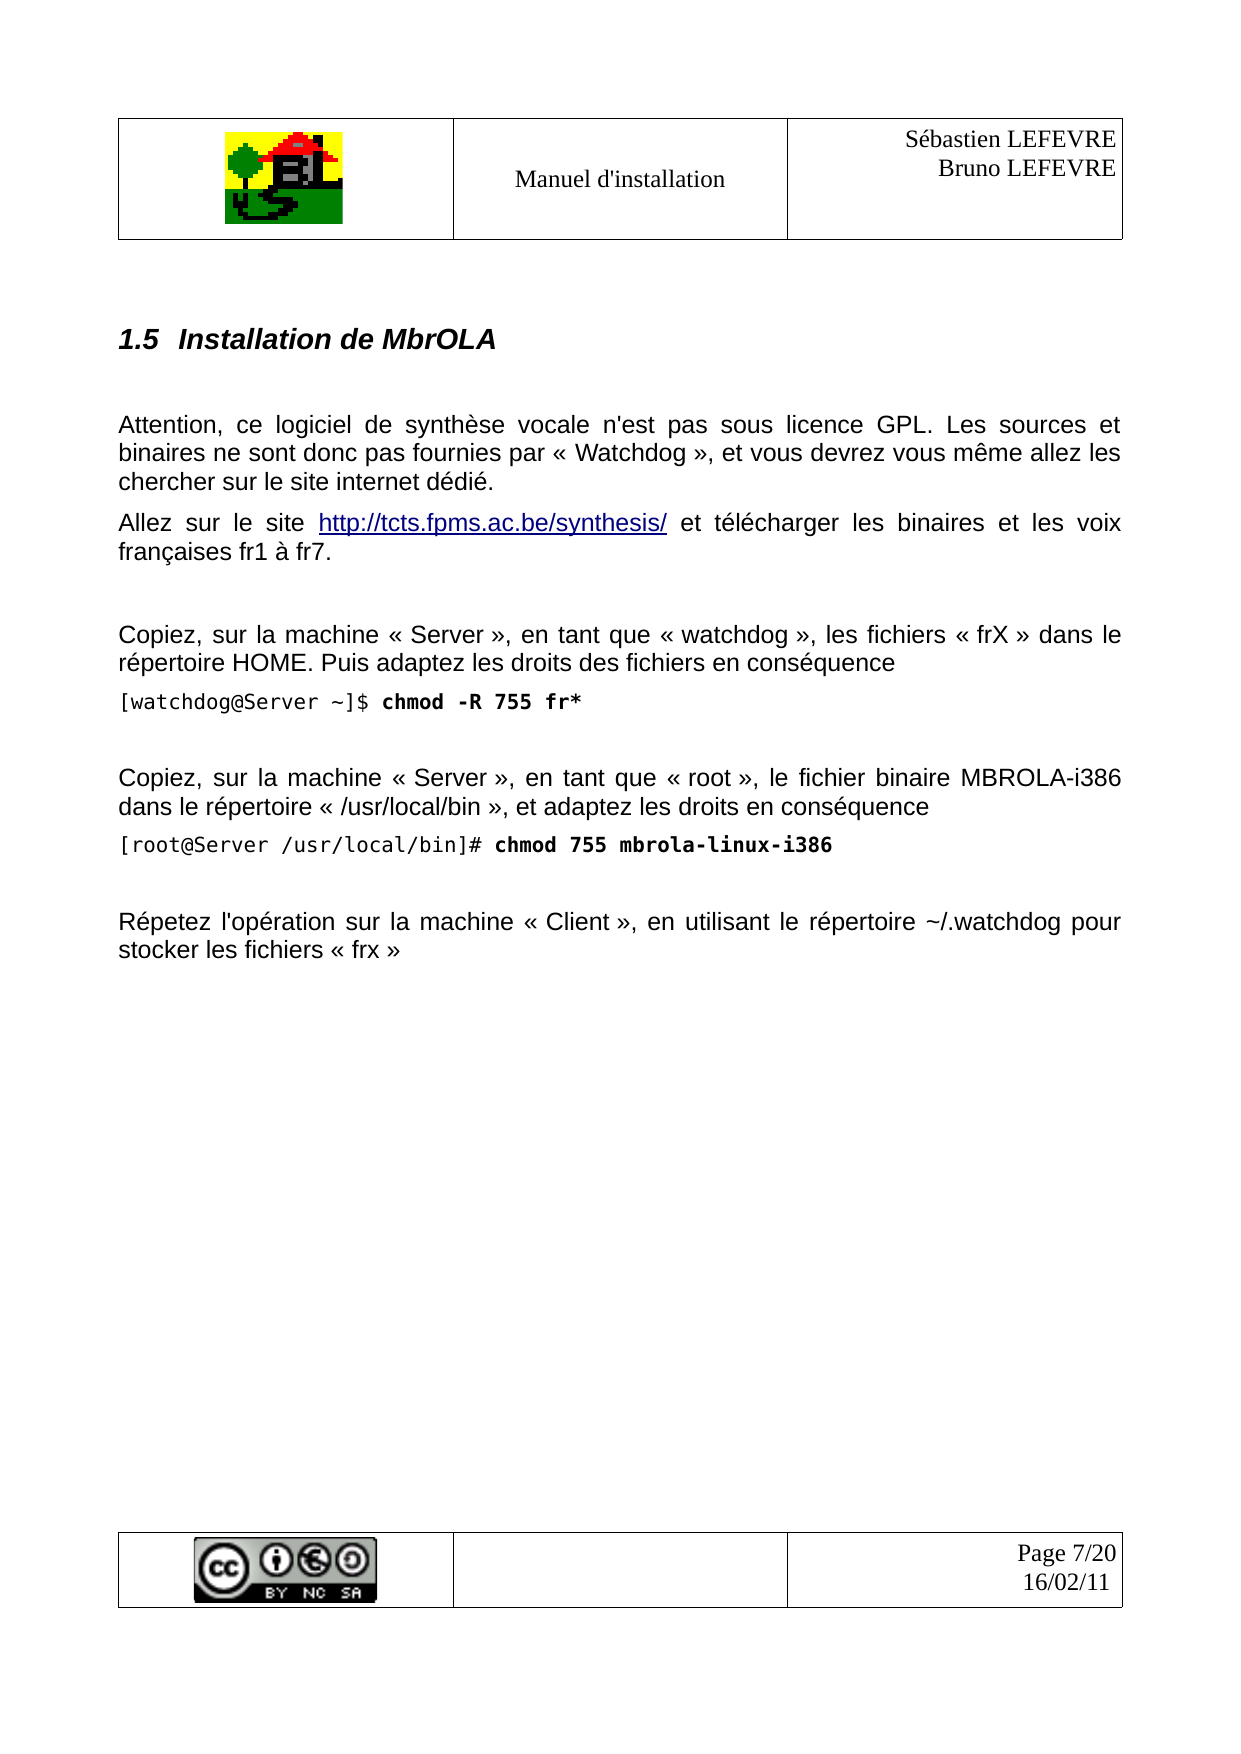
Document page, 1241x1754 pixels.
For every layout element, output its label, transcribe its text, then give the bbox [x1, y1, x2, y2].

text Copiez, sur la machine « Server », en tant que « watchdog », les fichiers « frX » dans le répertoire HOME. Puis adaptez les droits des fichiers en conséquence [118, 620, 1122, 677]
text Allez sur le site http://tcts.fpms.ac.be/synthesis/ et télécharger les binaires et les voix françaises fr1 à fr7. [118, 508, 1122, 566]
text [root@Server /usr/local/bin]# chmod 755 mbrola-linux-i386 [118, 833, 1122, 857]
text [watchdog@Server ~]$ chmod -R 755 fr* [118, 690, 1122, 714]
picture [193, 1537, 378, 1603]
picture [225, 132, 343, 224]
subtitle Installation de MbrOLA [118, 322, 1122, 356]
text Attention, ce logiciel de synthèse vocale n'est pas sous licence GPL. Les sources et binaires ne sont donc pas fournies par « Watchdog », et vous devrez vous même allez les chercher sur le site internet dédié. [118, 410, 1122, 496]
text Répetez l'opération sur la machine « Client », en utilisant le répertoire ~/.watchdog pour stocker les fichiers « frx » [118, 907, 1122, 964]
text Copiez, sur la machine « Server », en tant que « root », le fichier binaire MBROLA-i386 dans le répertoire « /usr/local/bin », et adaptez les droits en conséquence [118, 763, 1122, 821]
